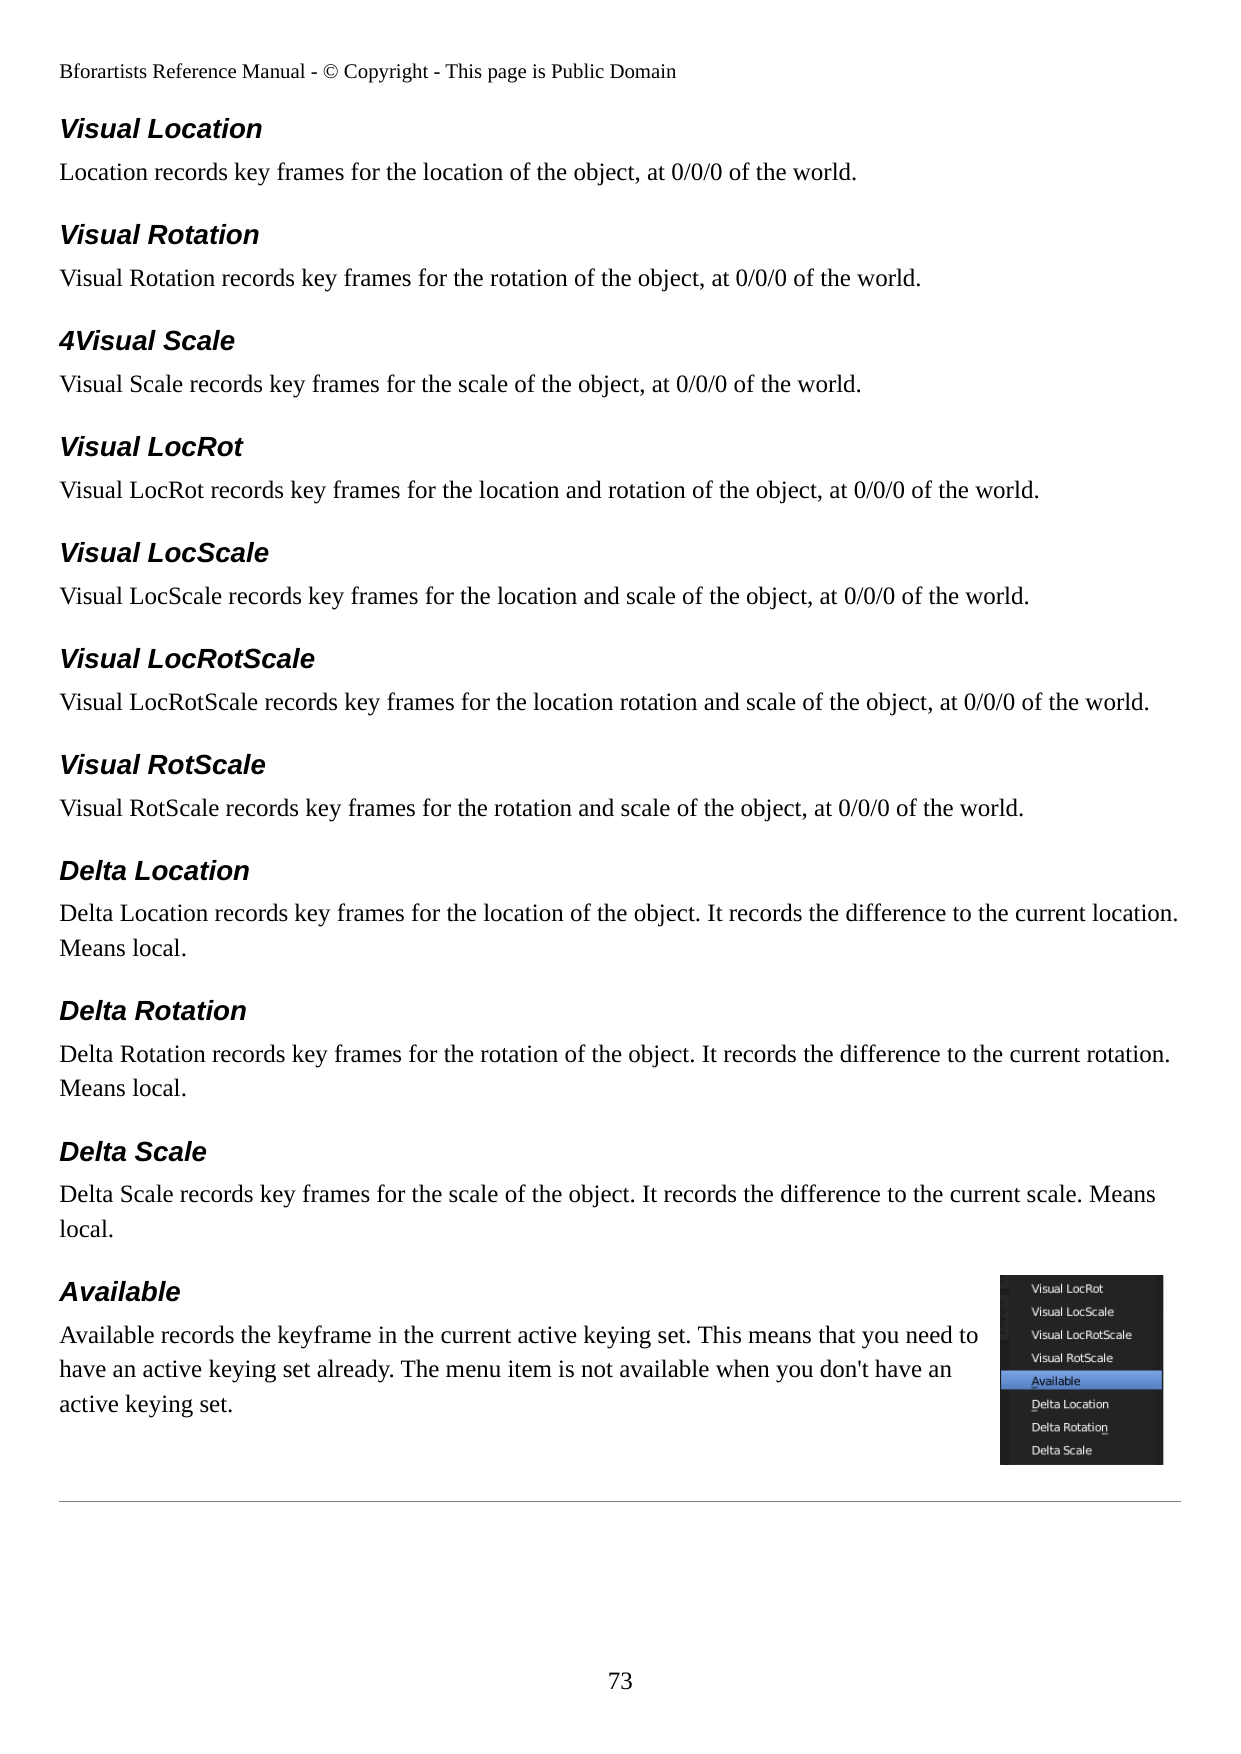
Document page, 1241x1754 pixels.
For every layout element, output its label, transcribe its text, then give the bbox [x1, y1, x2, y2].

text Delta Rotation records key frames for the rotation of the object. It records the difference to the current rotation. Means local. [59, 1039, 1181, 1102]
text Delta Scale records key frames for the scale of the object. It records the difference to the current scale. Means local. [59, 1179, 1181, 1243]
subtitle Visual LocRot [59, 430, 1181, 462]
subtitle Visual RotScale [59, 748, 1181, 780]
subtitle [1164, 1275, 1181, 1307]
text Visual LocRot records key frames for the location and rotation of the object, at 0/0/0 of the world. [59, 475, 1181, 503]
text Visual LocScale records key frames for the location and scale of the object, at 0/0/0 of the world. [59, 581, 1181, 609]
text Visual Scale records key frames for the scale of the object, at 0/0/0 of the world. [59, 369, 1181, 398]
subtitle Delta Scale [59, 1135, 1181, 1167]
text Visual Rotation records key frames for the rotation of the object, at 0/0/0 of the world. [59, 263, 1181, 292]
picture [1000, 1275, 1164, 1465]
text Visual LocRotScale records key frames for the location rotation and scale of the object, at 0/0/0 of the world. [59, 687, 1181, 715]
text Delta Location records key frames for the location of the object. It records the difference to the current location. Means local. [59, 898, 1181, 962]
subtitle Visual LocRotScale [59, 642, 1181, 674]
subtitle 4Visual Scale [59, 324, 1181, 356]
subtitle Visual Rotation [59, 218, 1181, 250]
text Available records the keyframe in the current active keying set. This means that you need to have an active keying set already. The menu item is not available when you don't have an active keying set. [59, 1320, 1000, 1417]
subtitle Visual LocScale [59, 536, 1181, 568]
subtitle Available [59, 1275, 1000, 1307]
text Visual RotScale records key frames for the rotation and scale of the object, at 0/0/0 of the world. [59, 793, 1181, 821]
subtitle Delta Rotation [59, 994, 1181, 1026]
text Location records key frames for the location of the object, at 0/0/0 of the world. [59, 157, 1181, 186]
subtitle Delta Location [59, 854, 1181, 886]
subtitle Visual Location [59, 113, 1181, 144]
